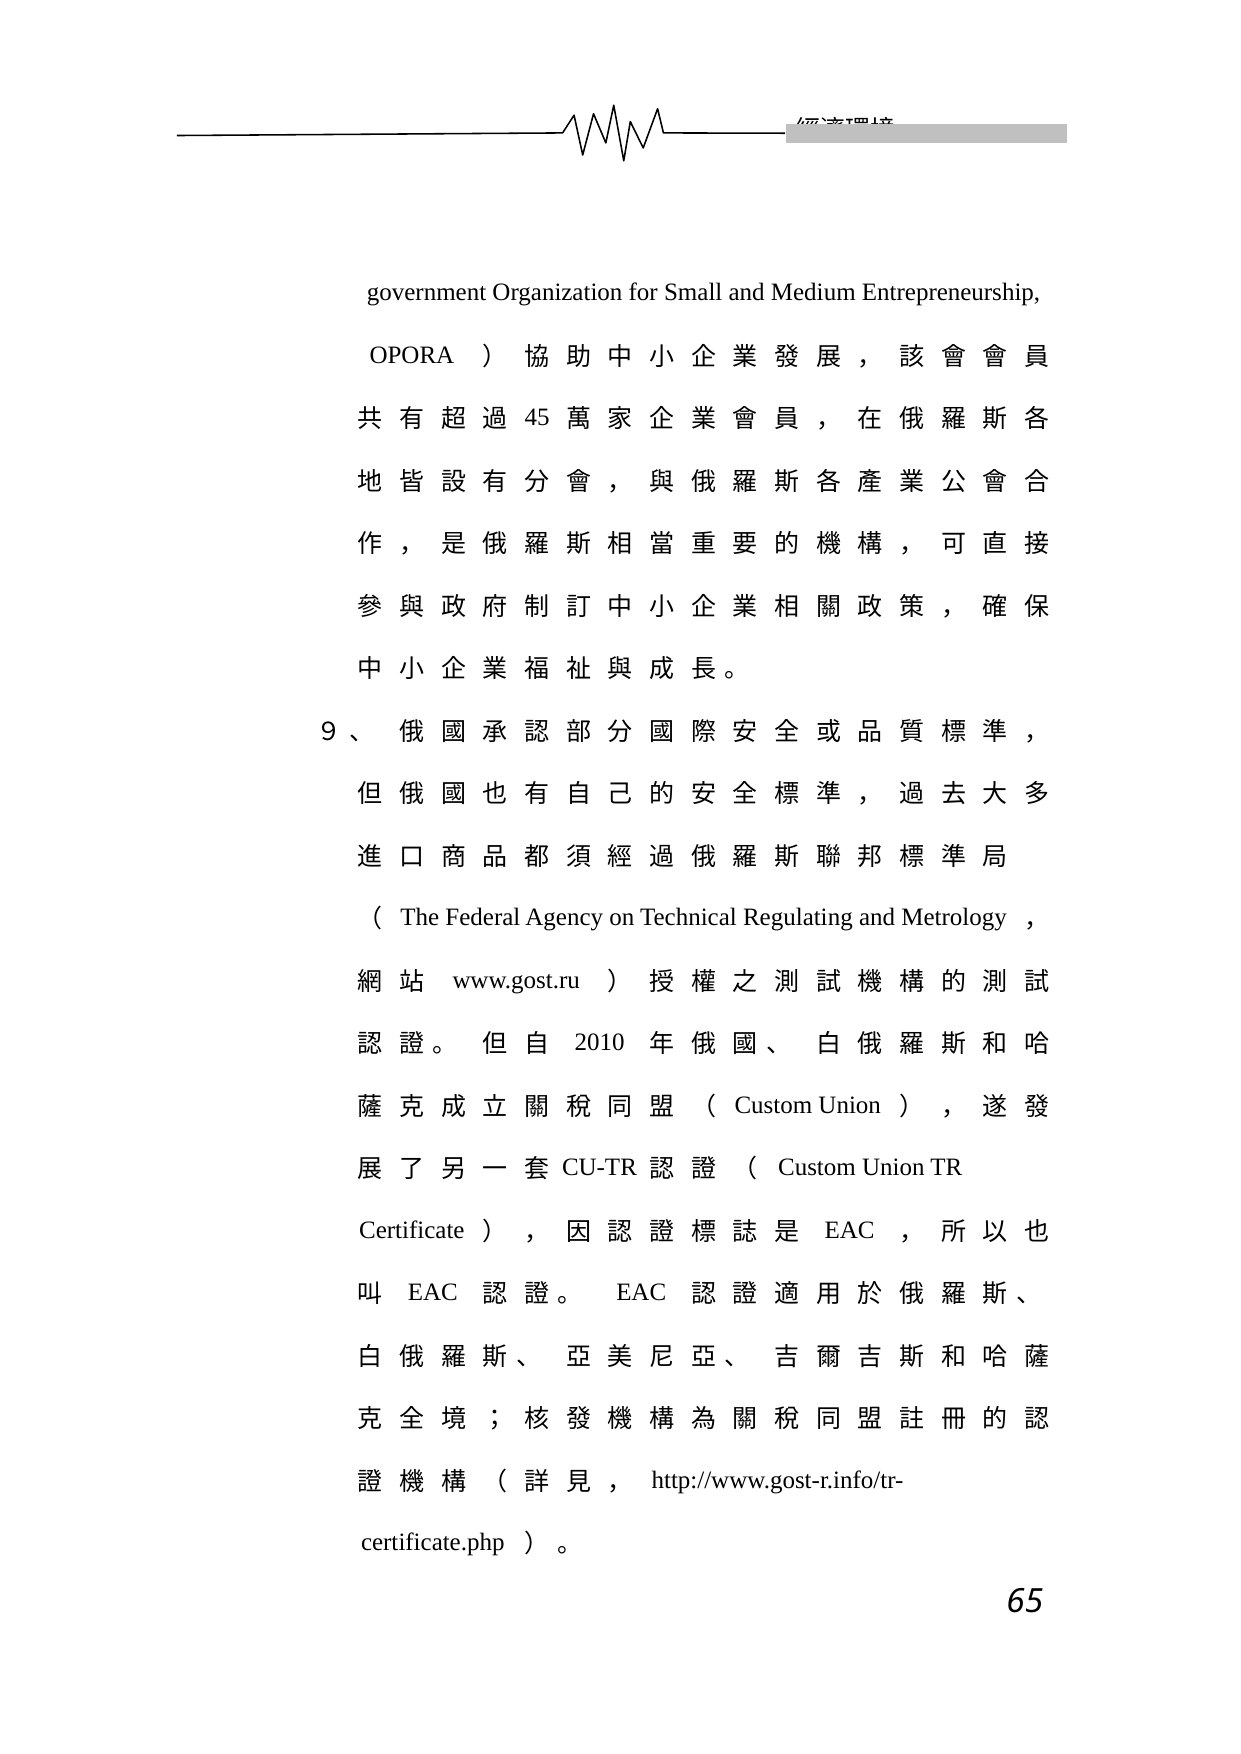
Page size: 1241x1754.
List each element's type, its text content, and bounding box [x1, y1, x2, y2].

text government Organization for Small and Medium Entrepreneurship, OPORA）協助中小企業發展，該會會員共有超過45萬家企業會員，在俄羅斯各地皆設有分會，與俄羅斯各產業公會合作，是俄羅斯相當重要的機構，可直接參與政府制訂中小企業相關政策，確保中小企業福祉與成長。 [281, 250, 1058, 688]
text ９、俄國承認部分國際安全或品質標準，但俄國也有自己的安全標準，過去大多進口商品都須經過俄羅斯聯邦標準局（The Federal Agency on Technical Regulating and Metrology，網站www.gost.ru）授權之測試機構的測試認證。但自2010年俄國、白俄羅斯和哈薩克成立關稅同盟（Custom Union），遂發展了另一套CU-TR認證（Custom Union TR Certificate），因認證標誌是EAC，所以也叫EAC認證。EAC認證適用於俄羅斯、白俄羅斯、亞美尼亞、吉爾吉斯和哈薩克全境；核發機構為關稅同盟註冊的認證機構（詳見，http://www.gost-r.info/tr-certificate.php）。 [281, 688, 1058, 1563]
